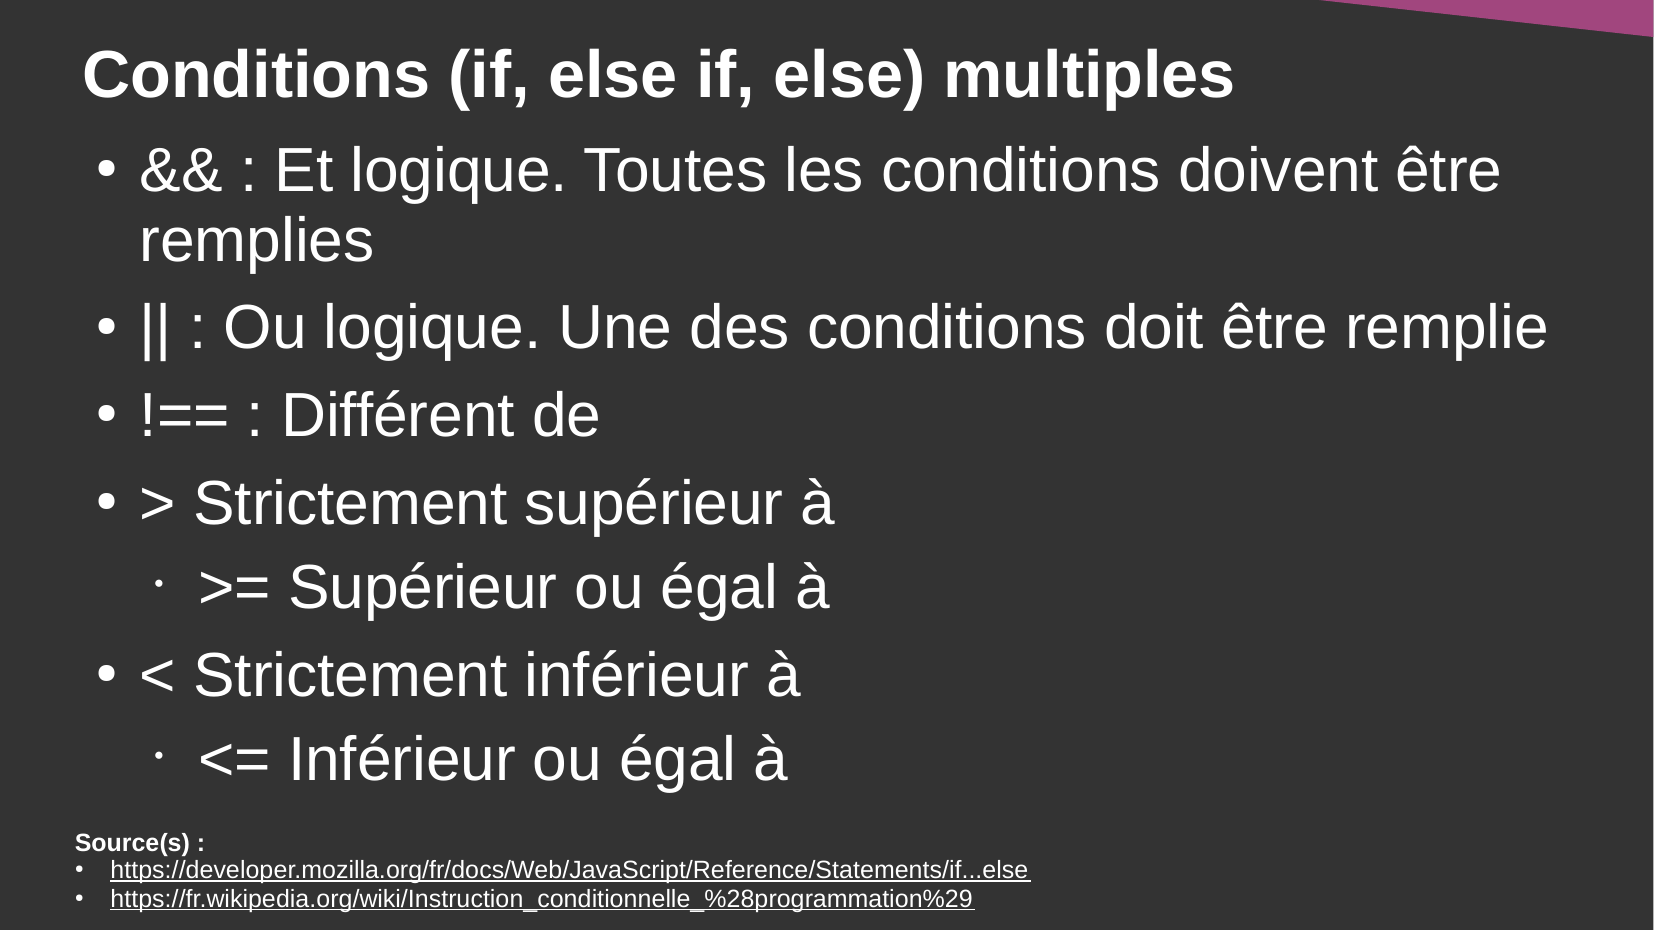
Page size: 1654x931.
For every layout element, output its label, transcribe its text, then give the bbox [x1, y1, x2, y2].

list && : Et logique. Toutes les conditions doivent être remplies || : Ou logique. Une des conditions doit être remplie !== : Différent de > Strictement supérieur à >= Supérieur ou égal à < Strictement inférieur à <= Inférieur ou égal à [80, 135, 1620, 804]
text_box [1319, 0, 1654, 38]
text_box Source(s) : https://developer.mozilla.org/fr/docs/Web/JavaScript/Reference/Statements/if...else https://fr.wikipedia.org/wiki/Instruction_conditionnelle_%28programmation%29 [60, 820, 1583, 920]
title Conditions (if, else if, else) multiples [82, 37, 1571, 114]
